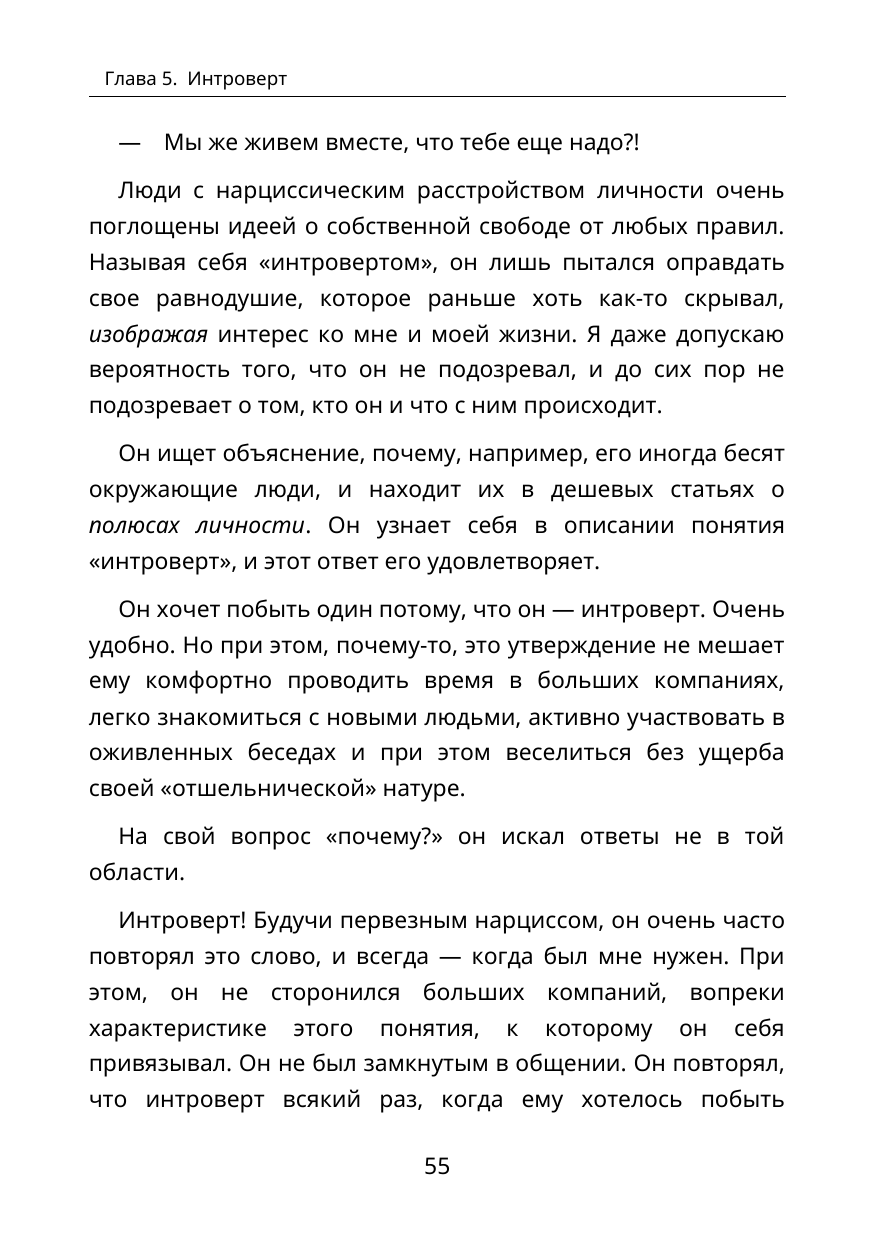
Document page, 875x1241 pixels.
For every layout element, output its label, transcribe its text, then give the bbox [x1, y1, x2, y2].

list Мы же живем вместе, что тебе еще надо?! [88, 126, 786, 157]
text Люди с нарциссическим расстройством личности очень поглощены идеей о собственной свободе от любых правил. Называя себя «интровертом», он лишь пытался оправдать свое равнодушие, которое раньше хоть как-то скрывал, изображая интерес ко мне и моей жизни. Я даже допускаю вероятность того, что он не подозревал, и до сих пор не подозревает о том, кто он и что с ним происходит. [88, 174, 786, 421]
text На свой вопрос «почему?» он искал ответы не в той области. [88, 820, 786, 887]
text Интроверт! Будучи первезным нарциссом, он очень часто повторял это слово, и всегда — когда был мне нужен. При этом, он не сторонился больших компаний, вопреки характеристике этого понятия, к которому он себя привязывал. Он не был замкнутым в общении. Он повторял, что интроверт всякий раз, когда ему хотелось побыть [88, 904, 786, 1114]
text Он хочет побыть один потому, что он — интроверт. Очень удобно. Но при этом, почему-то, это утверждение не мешает ему комфортно проводить время в больших компаниях, легко знакомиться с новыми людьми, активно участвовать в оживленных беседах и при этом веселиться без ущерба своей «отшельнической» натуре. [88, 593, 786, 803]
text Он ищет объяснение, почему, например, его иногда бесят окружающие люди, и находит их в дешевых статьях о полюсах личности. Он узнает себя в описании понятия «интроверт», и этот ответ его удовлетворяет. [88, 437, 786, 576]
